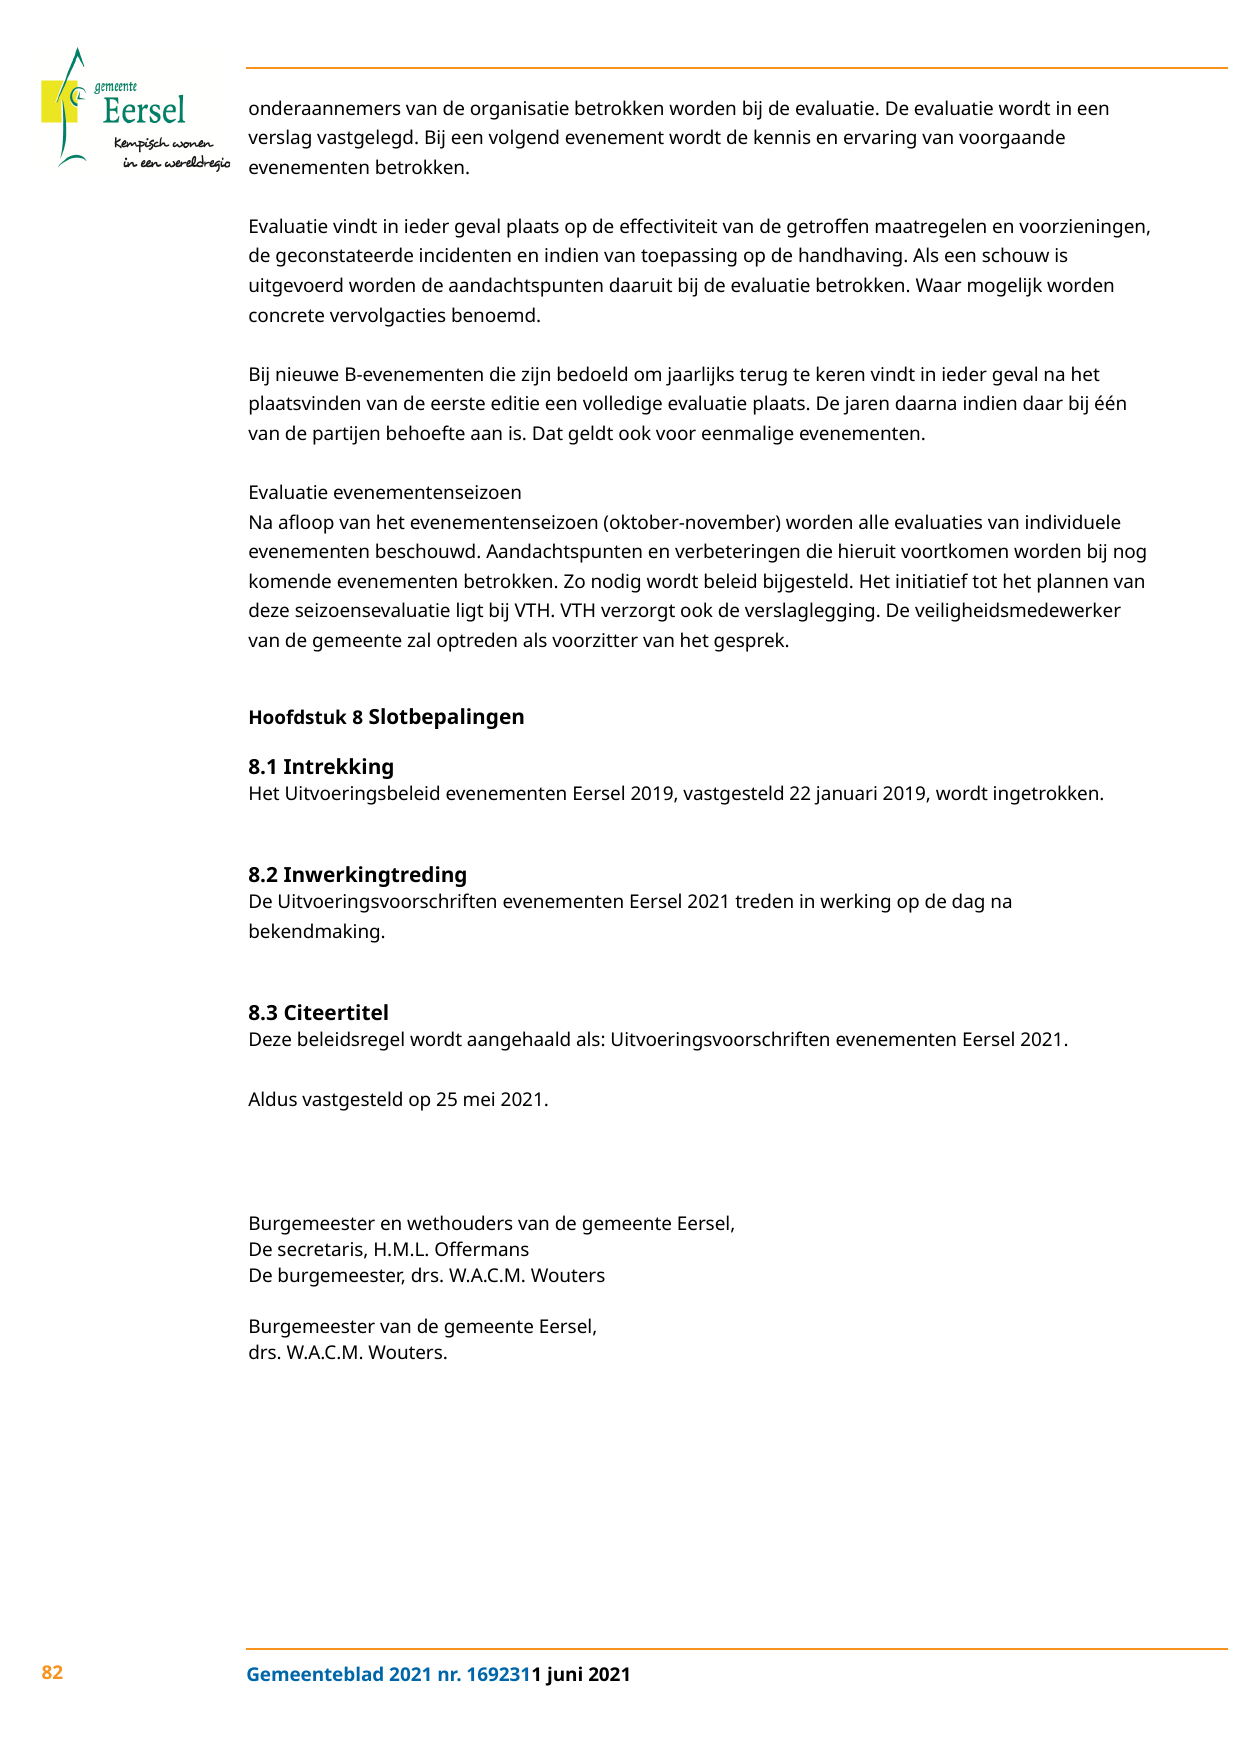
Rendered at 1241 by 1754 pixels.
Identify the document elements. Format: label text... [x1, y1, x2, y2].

text drs. W.A.C.M. Wouters. [248, 1339, 1152, 1365]
text Burgemeester van de gemeente Eersel, [248, 1313, 1152, 1339]
text Aldus vastgesteld op 25 mei 2021. [248, 1086, 1152, 1112]
text onderaannemers van de organisatie betrokken worden bij de evaluatie. De evaluatie wordt in een verslag vastgelegd. Bij een volgend evenement wordt de kennis en ervaring van voorgaande evenementen betrokken. [248, 95, 1152, 180]
text De Uitvoeringsvoorschriften evenementen Eersel 2021 treden in werking op de dag na bekendmaking. [248, 889, 1152, 944]
text Burgemeester en wethouders van de gemeente Eersel, [248, 1210, 1152, 1236]
text Na afloop van het evenementenseizoen (oktober-november) worden alle evaluaties van individuele evenementen beschouwd. Aandachtspunten en verbeteringen die hieruit voortkomen worden bij nog komende evenementen betrokken. Zo nodig wordt beleid bijgesteld. Het initiatief tot het plannen van deze seizoensevaluatie ligt bij VTH. VTH verzorgt ook de verslaglegging. De veiligheidsmedewerker van de gemeente zal optreden als voorzitter van het gesprek. [248, 509, 1152, 653]
text De burgemeester, drs. W.A.C.M. Wouters [248, 1262, 1152, 1287]
text 8.2 Inwerkingtreding [248, 860, 1152, 889]
text Evaluatie vindt in ieder geval plaats op de effectiviteit van de getroffen maatregelen en voorzieningen, de geconstateerde incidenten en indien van toepassing op de handhaving. Als een schouw is uitgevoerd worden de aandachtspunten daaruit bij de evaluatie betrokken. Waar mogelijk worden concrete vervolgacties benoemd. [248, 213, 1152, 328]
picture [41, 47, 231, 172]
text Het Uitvoeringsbeleid evenementen Eersel 2019, vastgesteld 22 januari 2019, wordt ingetrokken. [248, 780, 1152, 806]
text De secretaris, H.M.L. Offermans [248, 1236, 1152, 1262]
text 8.1 Intrekking [248, 752, 1152, 780]
text 8.3 Citeertitel [248, 998, 1152, 1027]
text Hoofdstuk 8 Slotbepalingen [248, 702, 1152, 731]
text Deze beleidsregel wordt aangehaald als: Uitvoeringsvoorschriften evenementen Eersel 2021. [248, 1027, 1152, 1052]
text Evaluatie evenementenseizoen [248, 479, 1152, 505]
text Bij nieuwe B-evenementen die zijn bedoeld om jaarlijks terug te keren vindt in ieder geval na het plaatsvinden van de eerste editie een volledige evaluatie plaats. De jaren daarna indien daar bij één van de partijen behoefte aan is. Dat geldt ook voor eenmalige evenementen. [248, 361, 1152, 446]
